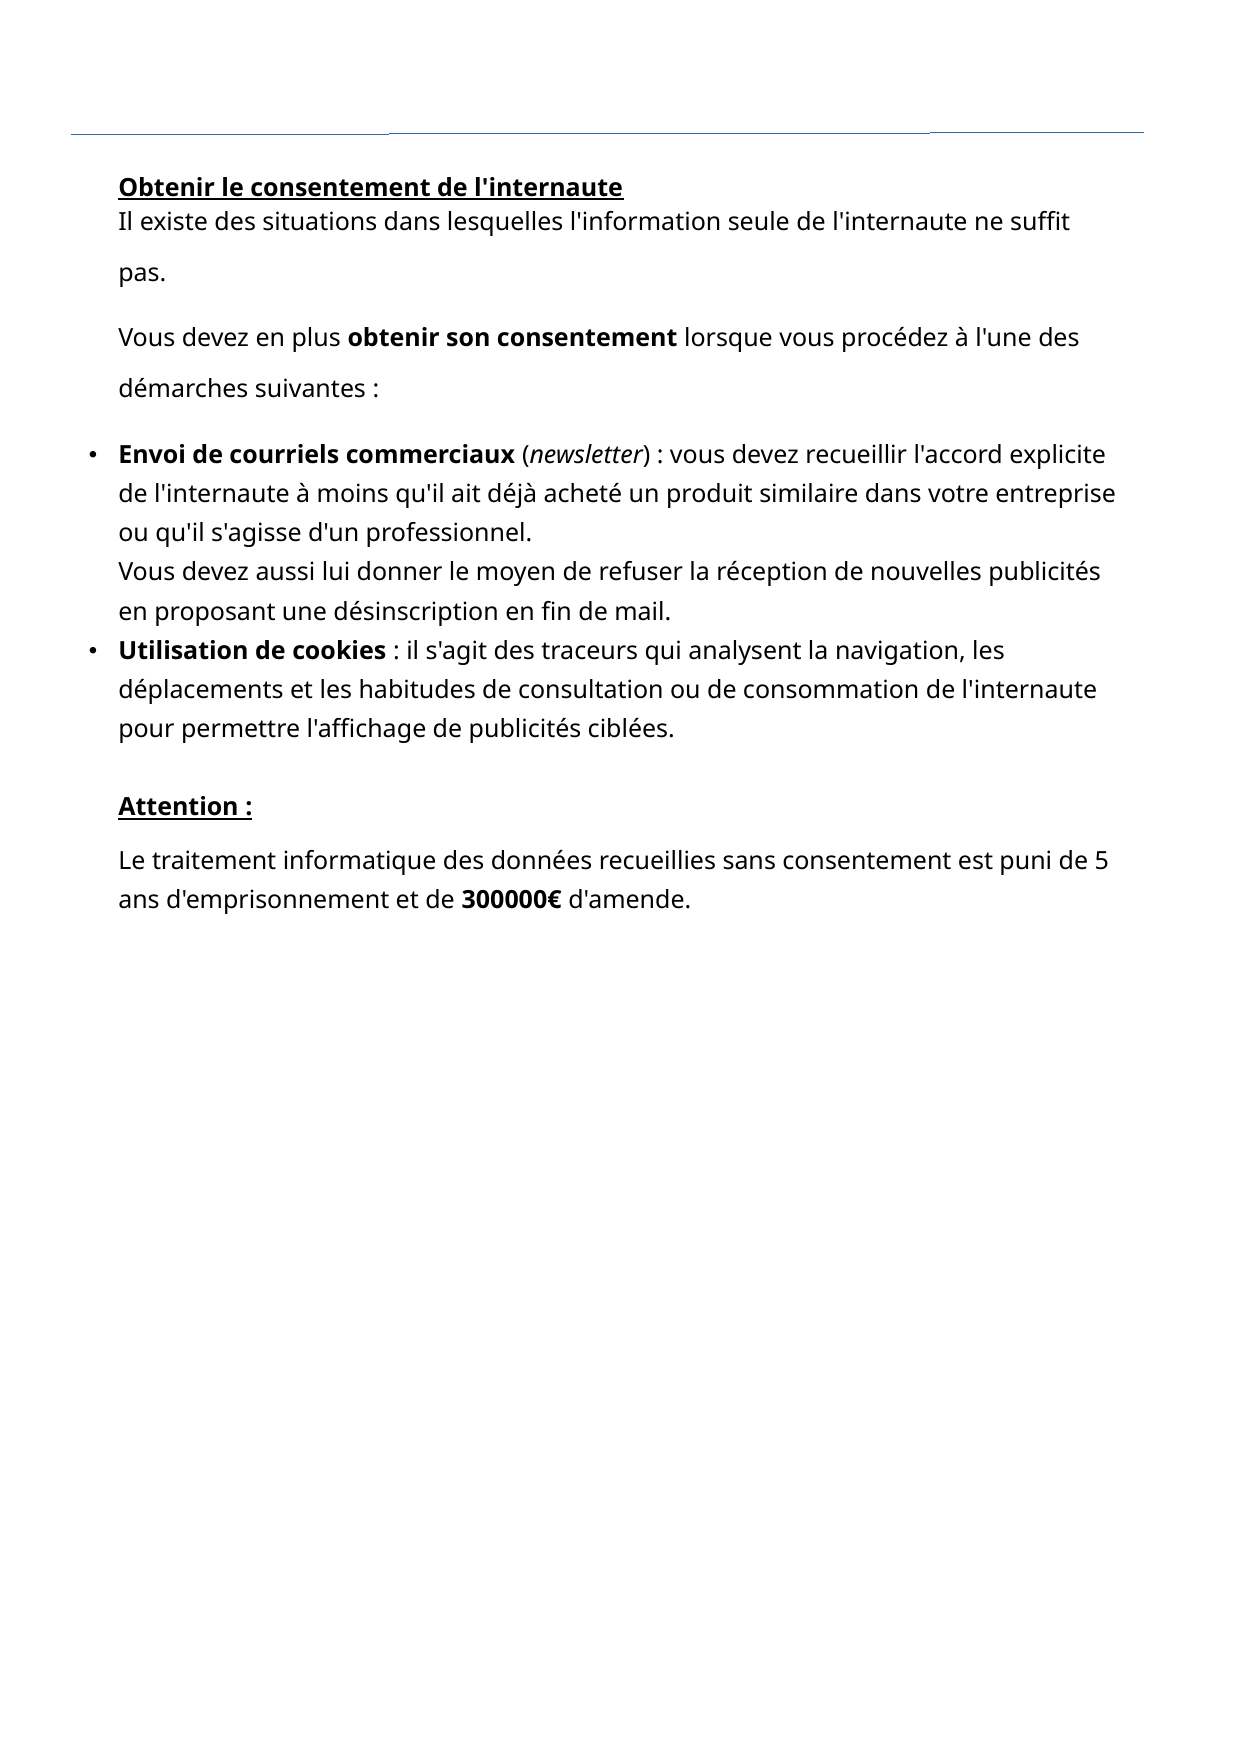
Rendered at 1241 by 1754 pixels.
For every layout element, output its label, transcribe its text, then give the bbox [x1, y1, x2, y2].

text Il existe des situations dans lesquelles l'information seule de l'internaute ne suffit pas. [118, 203, 1122, 288]
list Envoi de courriels commerciaux (newsletter) : vous devez recueillir l'accord explicite de l'internaute à moins qu'il ait déjà acheté un produit similaire dans votre entreprise ou qu'il s'agisse d'un professionnel. Vous devez aussi lui donner le moyen de refuser la réception de nouvelles publicités en proposant une désinscription en fin de mail. [118, 437, 1122, 627]
subtitle Obtenir le consentement de l'internaute [118, 169, 1122, 203]
text Le traitement informatique des données recueillies sans consentement est puni de 5 ans d'emprisonnement et de 300000€ d'amende. [118, 843, 1122, 916]
text Vous devez en plus obtenir son consentement lorsque vous procédez à l'une des démarches suivantes : [118, 320, 1122, 405]
text Attention : [118, 789, 1122, 823]
list Utilisation de cookies : il s'agit des traceurs qui analysent la navigation, les déplacements et les habitudes de consultation ou de consommation de l'internaute pour permettre l'affichage de publicités ciblées. [118, 632, 1122, 745]
